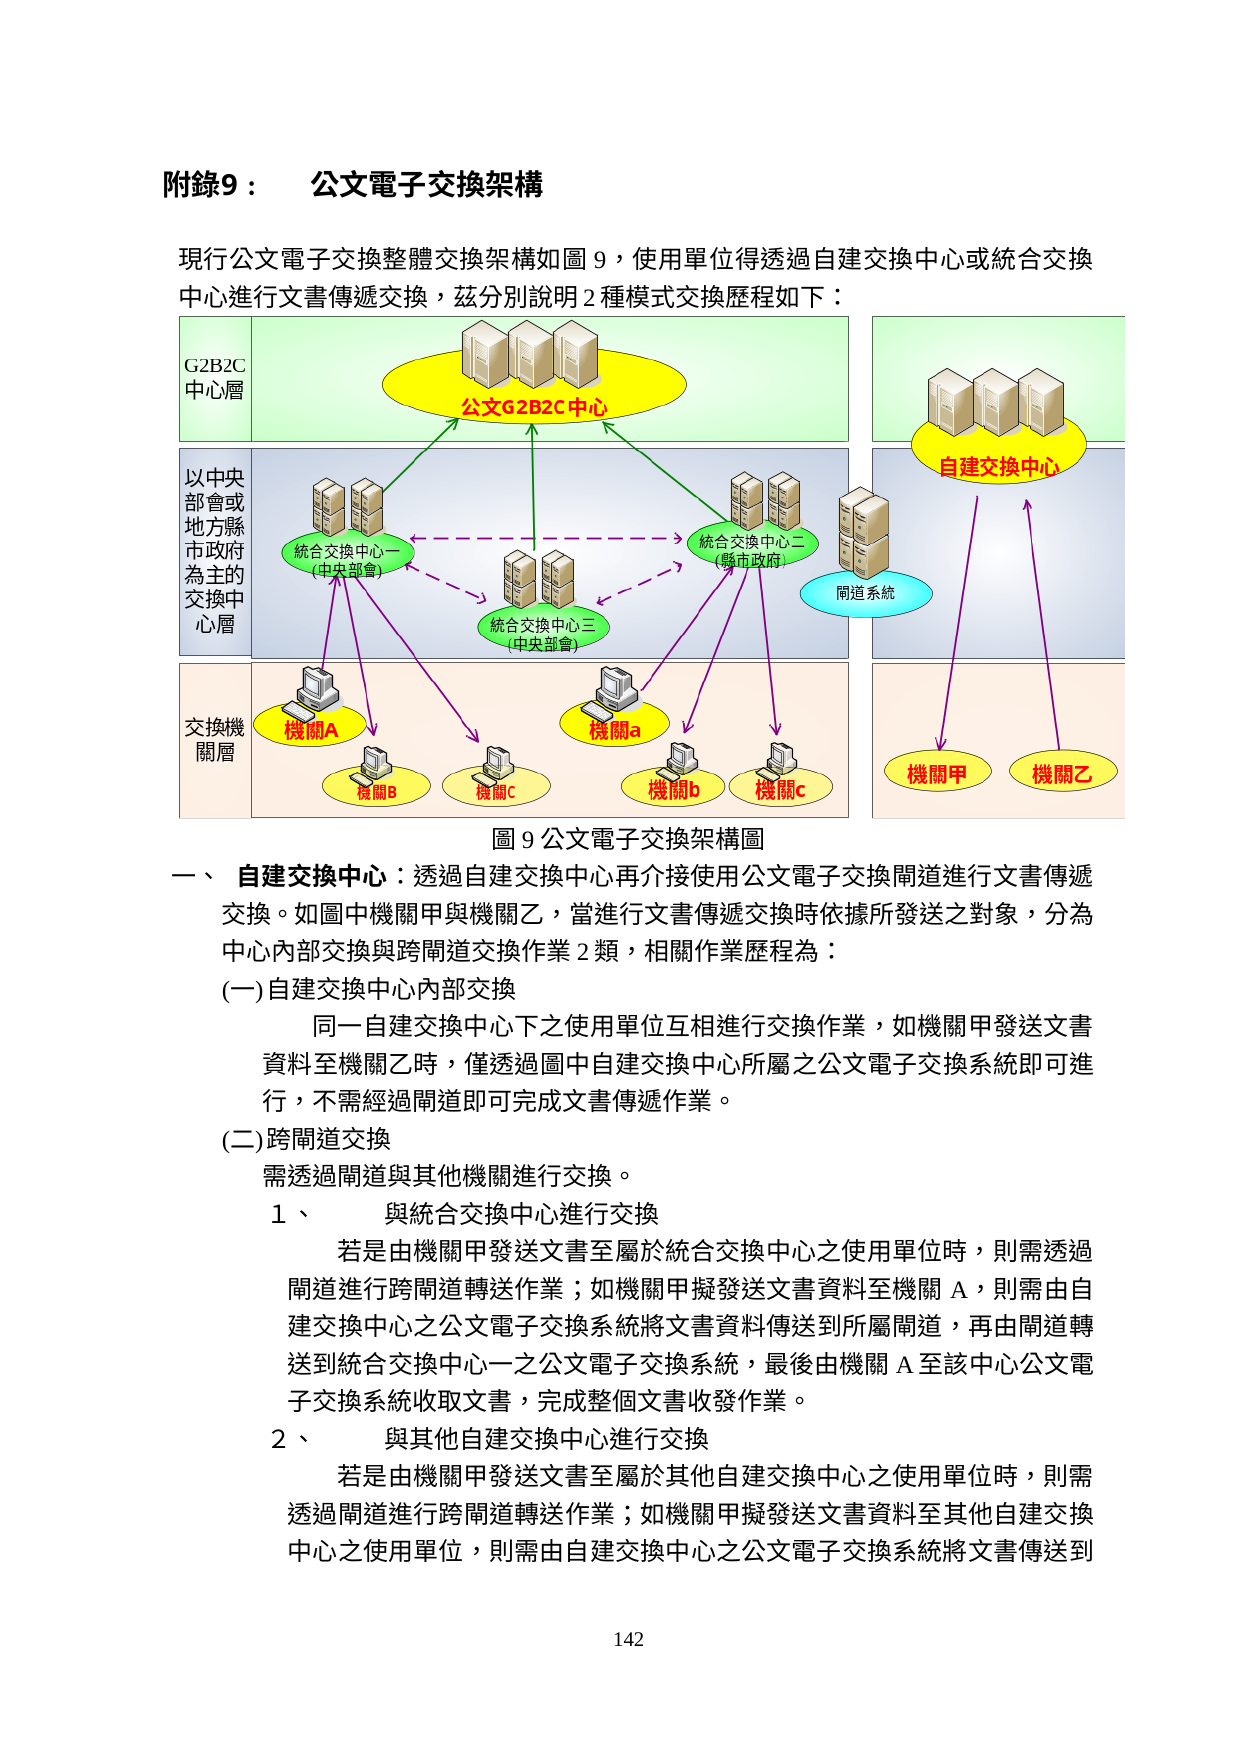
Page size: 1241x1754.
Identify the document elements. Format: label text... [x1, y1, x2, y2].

subtitle 公文電子交換架構 [162, 146, 1094, 221]
list 與其他自建交換中心進行交換 [266, 1418, 1094, 1456]
text 若是由機關甲發送文書至屬於統合交換中心之使用單位時，則需透過閘道進行跨閘道轉送作業；如機關甲擬發送文書資料至機關A，則需由自建交換中心之公文電子交換系統將文書資料傳送到所屬閘道，再由閘道轉送到統合交換中心一之公文電子交換系統，最後由機關A至該中心公文電子交換系統收取文書，完成整個文書收發作業。 [287, 1231, 1094, 1418]
text 現行公文電子交換整體交換架構如圖9，使用單位得透過自建交換中心或統合交換中心進行文書傳遞交換，茲分別說明2種模式交換歷程如下： [178, 239, 1094, 314]
list 與統合交換中心進行交換 [266, 1193, 1094, 1231]
text 需透過閘道與其他機關進行交換。 [262, 1156, 1094, 1193]
text 同一自建交換中心下之使用單位互相進行交換作業，如機關甲發送文書資料至機關乙時，僅透過圖中自建交換中心所屬之公文電子交換系統即可進行，不需經過閘道即可完成文書傳遞作業。 [262, 1006, 1094, 1118]
list 自建交換中心內部交換 [222, 968, 1094, 1006]
list 自建交換中心：透過自建交換中心再介接使用公文電子交換閘道進行文書傳遞交換。如圖中機關甲與機關乙，當進行文書傳遞交換時依據所發送之對象，分為中心內部交換與跨閘道交換作業2類，相關作業歷程為： [222, 856, 1094, 968]
list 跨閘道交換 [222, 1118, 1094, 1156]
text 若是由機關甲發送文書至屬於其他自建交換中心之使用單位時，則需透過閘道進行跨閘道轉送作業；如機關甲擬發送文書資料至其他自建交換中心之使用單位，則需由自建交換中心之公文電子交換系統將文書傳送到 [287, 1456, 1094, 1568]
text 圖9 公文電子交換架構圖 [162, 818, 1094, 856]
